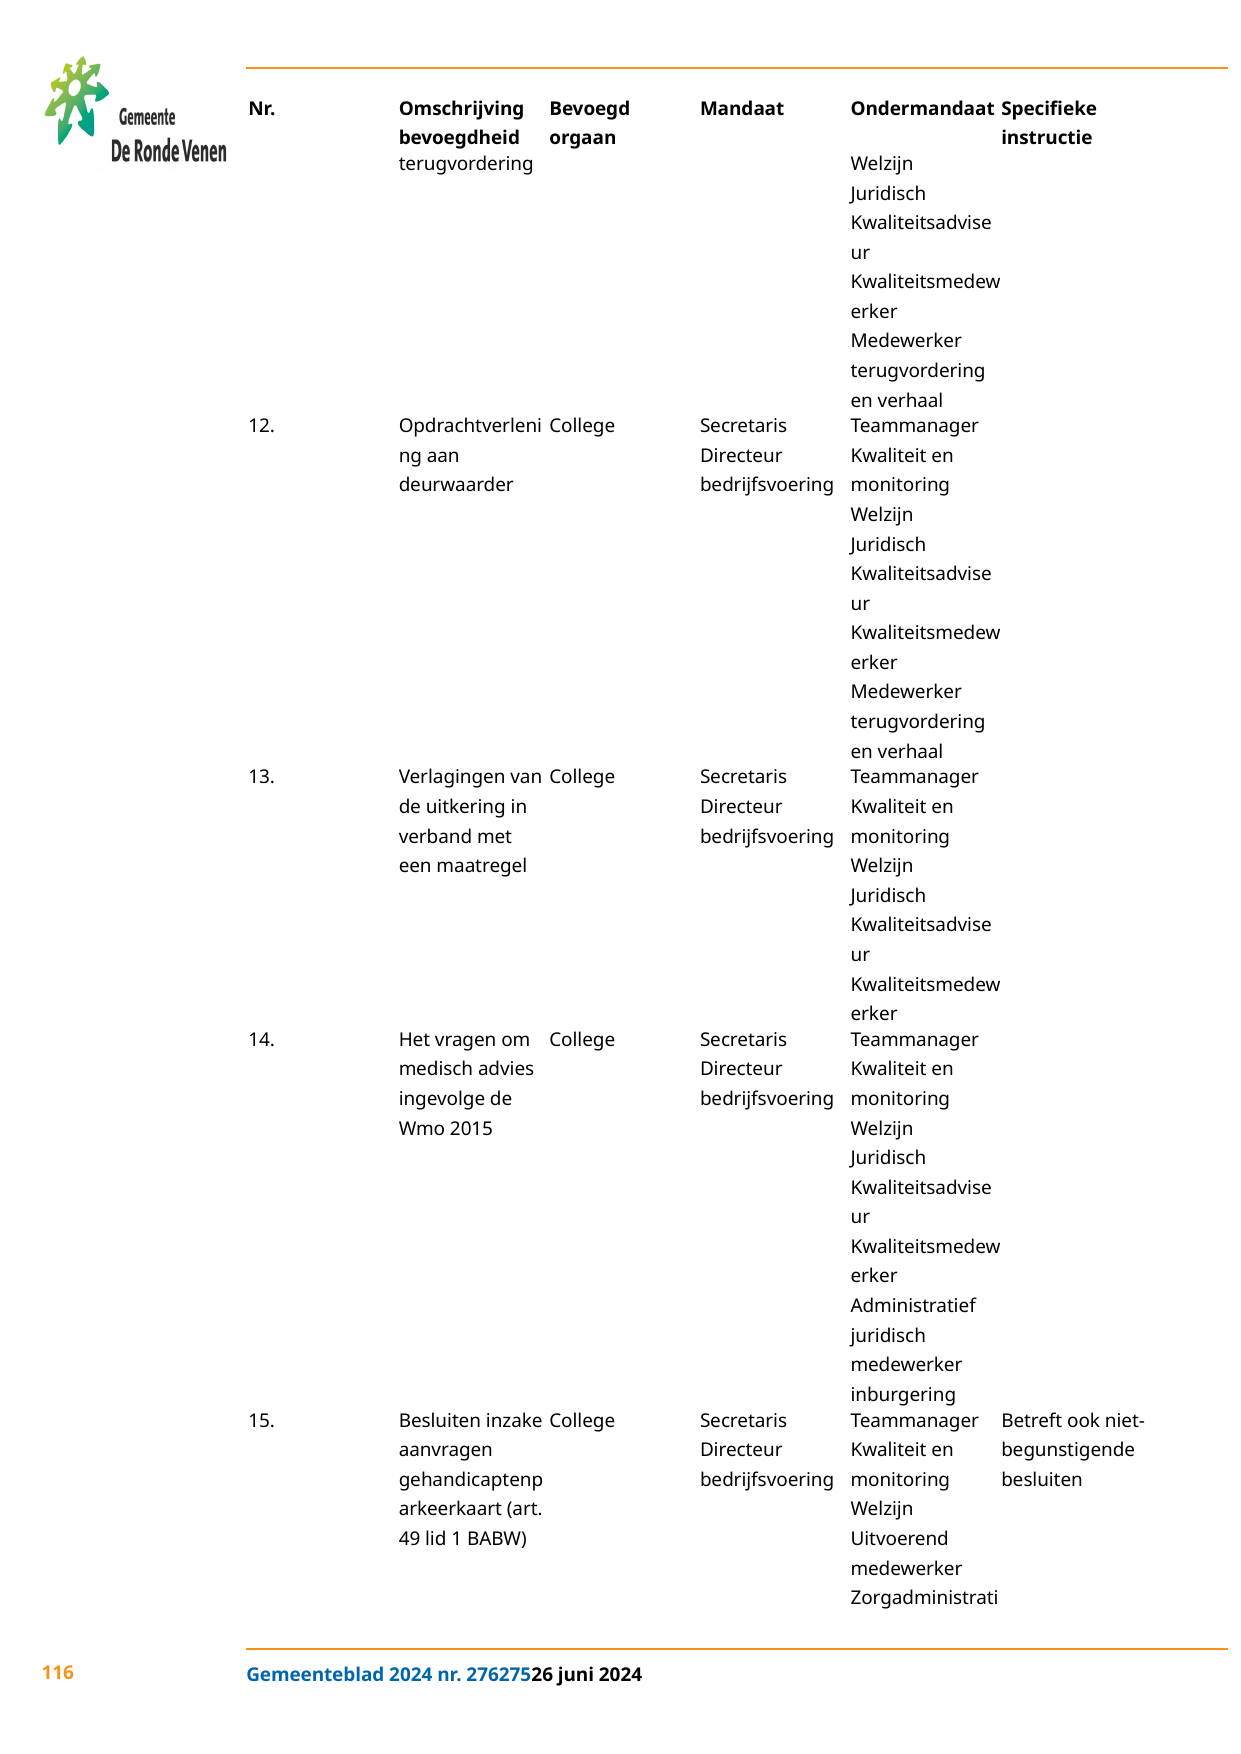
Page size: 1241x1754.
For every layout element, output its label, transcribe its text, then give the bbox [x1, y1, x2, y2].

table_cell [248, 150, 398, 412]
table_cell Verlagingen van de uitkering in verband met een maatregel [399, 764, 549, 1026]
table_cell Secretaris Directeur bedrijfsvoering [700, 1407, 850, 1610]
table_cell College [549, 764, 700, 1026]
table_cell Teammanager Kwaliteit en monitoring Welzijn Juridisch Kwaliteitsadviseur Kwaliteitsmedewerker [850, 764, 1001, 1026]
table_cell Teammanager Kwaliteit en monitoring Welzijn Juridisch Kwaliteitsadviseur Kwaliteitsmedewerker Medewerker terugvordering en verhaal [850, 413, 1001, 764]
table_cell 13. [248, 764, 398, 1026]
table_cell [700, 150, 850, 412]
table_cell [1001, 1026, 1152, 1407]
table_cell College [549, 1407, 700, 1610]
table_cell 12. [248, 413, 398, 764]
table_cell [1001, 413, 1152, 764]
table_cell [549, 150, 700, 412]
table_cell Het vragen om medisch advies ingevolge de Wmo 2015 [399, 1026, 549, 1407]
table_header Specifieke instructie [1001, 95, 1152, 150]
table_header Ondermandaat [850, 95, 1001, 150]
table_header Mandaat [700, 95, 850, 150]
table_header Omschrijving bevoegdheid [399, 95, 549, 150]
table_cell 15. [248, 1407, 398, 1610]
table_header Bevoegd orgaan [549, 95, 700, 150]
table_cell [1001, 764, 1152, 1026]
table_cell Secretaris Directeur bedrijfsvoering [700, 1026, 850, 1407]
picture [41, 47, 231, 172]
table_cell Teammanager Kwaliteit en monitoring Welzijn Juridisch Kwaliteitsadviseur Kwaliteitsmedewerker Administratief juridisch medewerker inburgering [850, 1026, 1001, 1407]
table_cell [1001, 150, 1152, 412]
table_cell Teammanager Kwaliteit en monitoring Welzijn Uitvoerend medewerker Zorgadministrati [850, 1407, 1001, 1610]
table_cell Welzijn Juridisch Kwaliteitsadviseur Kwaliteitsmedewerker Medewerker terugvordering en verhaal [850, 150, 1001, 412]
table_header Nr. [248, 95, 398, 150]
table_cell Betreft ook niet-begunstigende besluiten [1001, 1407, 1152, 1610]
table_cell College [549, 413, 700, 764]
table_cell terugvordering [399, 150, 549, 412]
table_cell Besluiten inzake aanvragen gehandicaptenparkeerkaart (art. 49 lid 1 BABW) [399, 1407, 549, 1610]
table_cell 14. [248, 1026, 398, 1407]
table_cell Opdrachtverlening aan deurwaarder [399, 413, 549, 764]
table_cell Secretaris Directeur bedrijfsvoering [700, 764, 850, 1026]
table_cell Secretaris Directeur bedrijfsvoering [700, 413, 850, 764]
table_cell College [549, 1026, 700, 1407]
